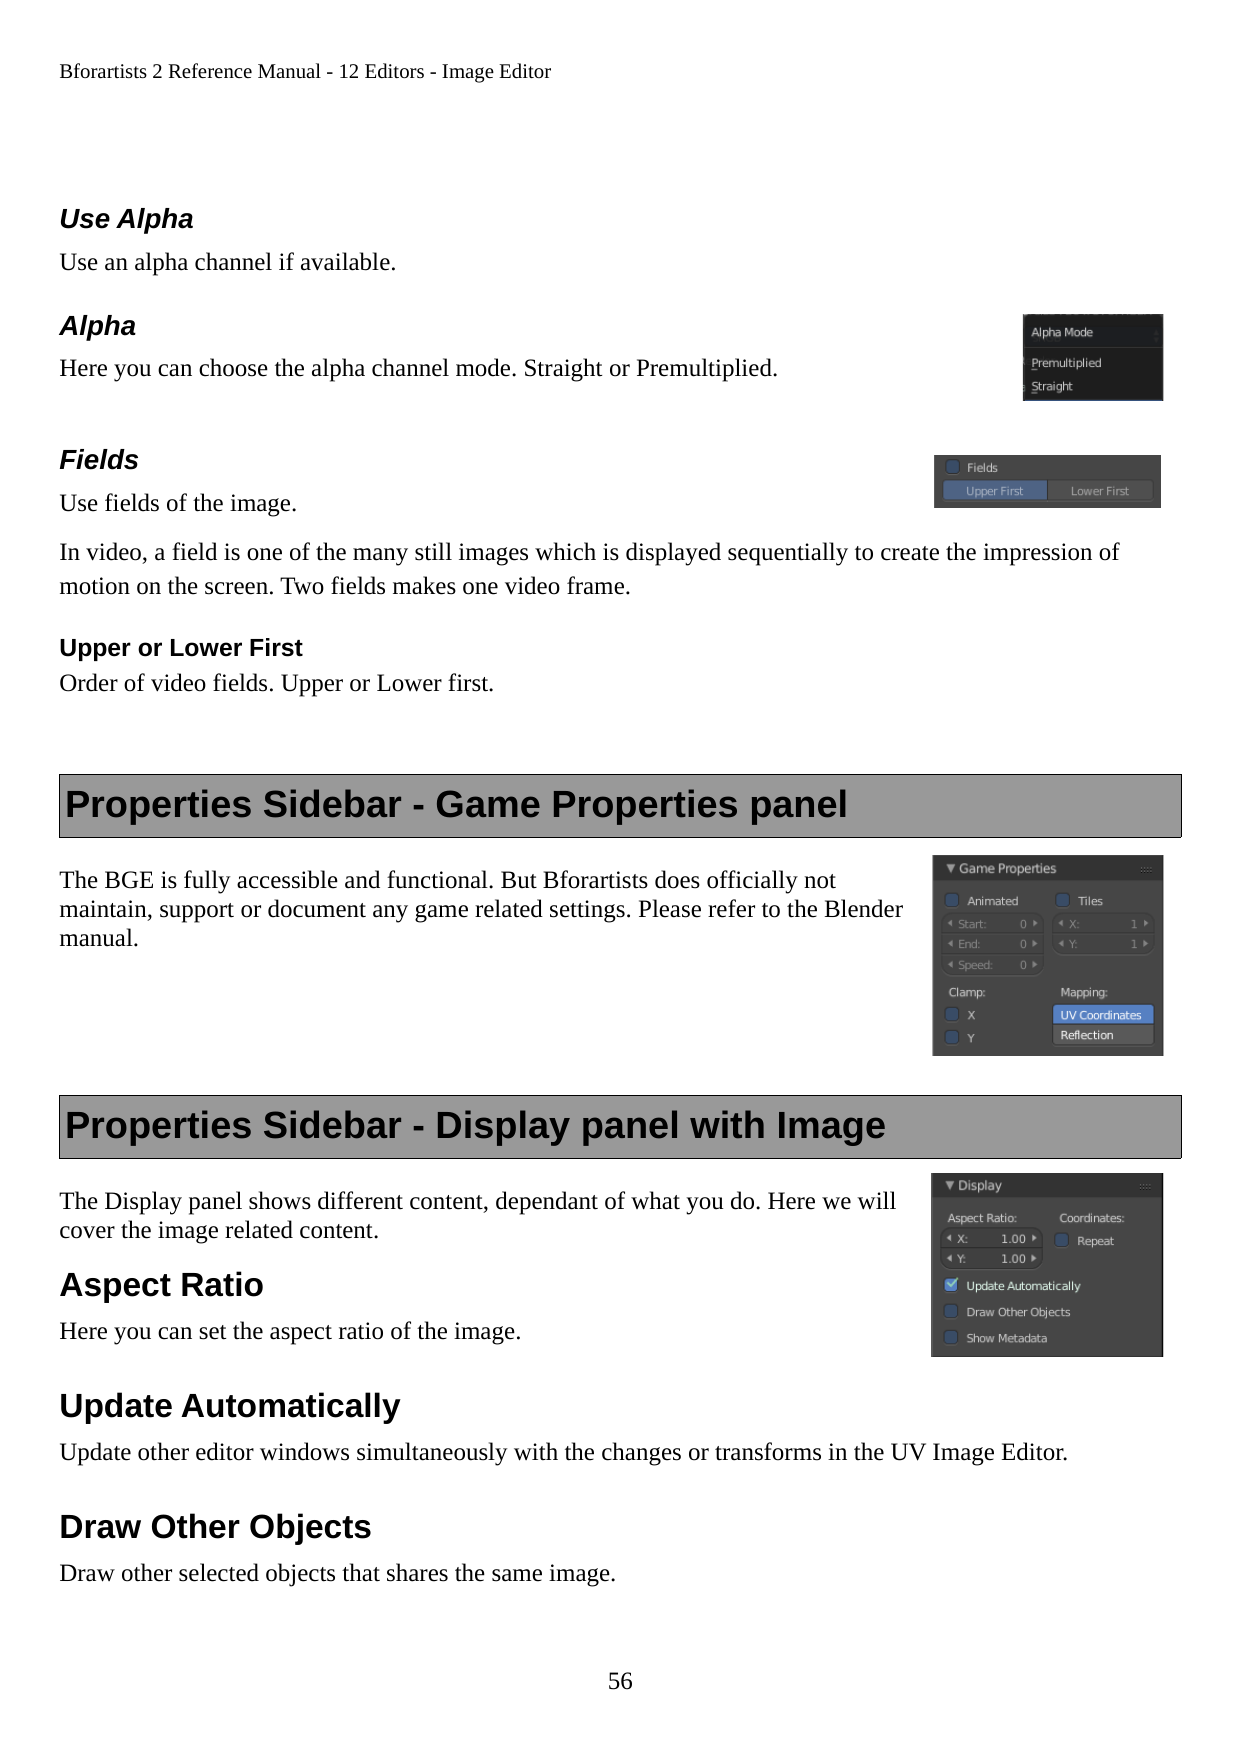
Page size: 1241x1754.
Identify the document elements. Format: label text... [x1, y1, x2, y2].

subtitle [1164, 1265, 1181, 1303]
subtitle Alpha [59, 309, 1181, 341]
text Order of video fields. Upper or Lower first. [59, 668, 1181, 697]
text The BGE is fully accessible and functional. But Bforartists does officially not maintain, support or document any game related settings. Please refer to the Blender manual. [59, 865, 932, 952]
table_header Properties Sidebar - Game Properties panel [60, 775, 1181, 837]
subtitle Use Alpha [59, 203, 1181, 235]
text Use an alpha channel if available. [59, 247, 1181, 276]
text Here you can set the aspect ratio of the image. [59, 1316, 931, 1345]
subtitle Update Automatically [59, 1386, 1181, 1424]
subtitle Upper or Lower First [59, 633, 1181, 662]
text Here you can choose the alpha channel mode. Straight or Premultiplied. [59, 353, 1022, 382]
text Update other editor windows simultaneously with the changes or transforms in the UV Image Editor. [59, 1437, 1181, 1466]
text The Display panel shows different content, dependant of what you do. Here we will cover the image related content. [59, 1186, 931, 1244]
table_header Properties Sidebar - Display panel with Image [60, 1096, 1181, 1158]
picture [1022, 314, 1164, 401]
subtitle Fields [59, 443, 1181, 475]
subtitle Draw Other Objects [59, 1507, 1181, 1546]
picture [931, 1173, 1164, 1357]
subtitle Aspect Ratio [59, 1265, 931, 1303]
text In video, a field is one of the many still images which is displayed sequentially to create the impression of motion on the screen. Two fields makes one video frame. [59, 537, 1181, 600]
text Draw other selected objects that shares the same image. [59, 1558, 1181, 1587]
picture [932, 855, 1164, 1056]
text Use fields of the image. [59, 488, 1181, 517]
picture [934, 455, 1161, 508]
